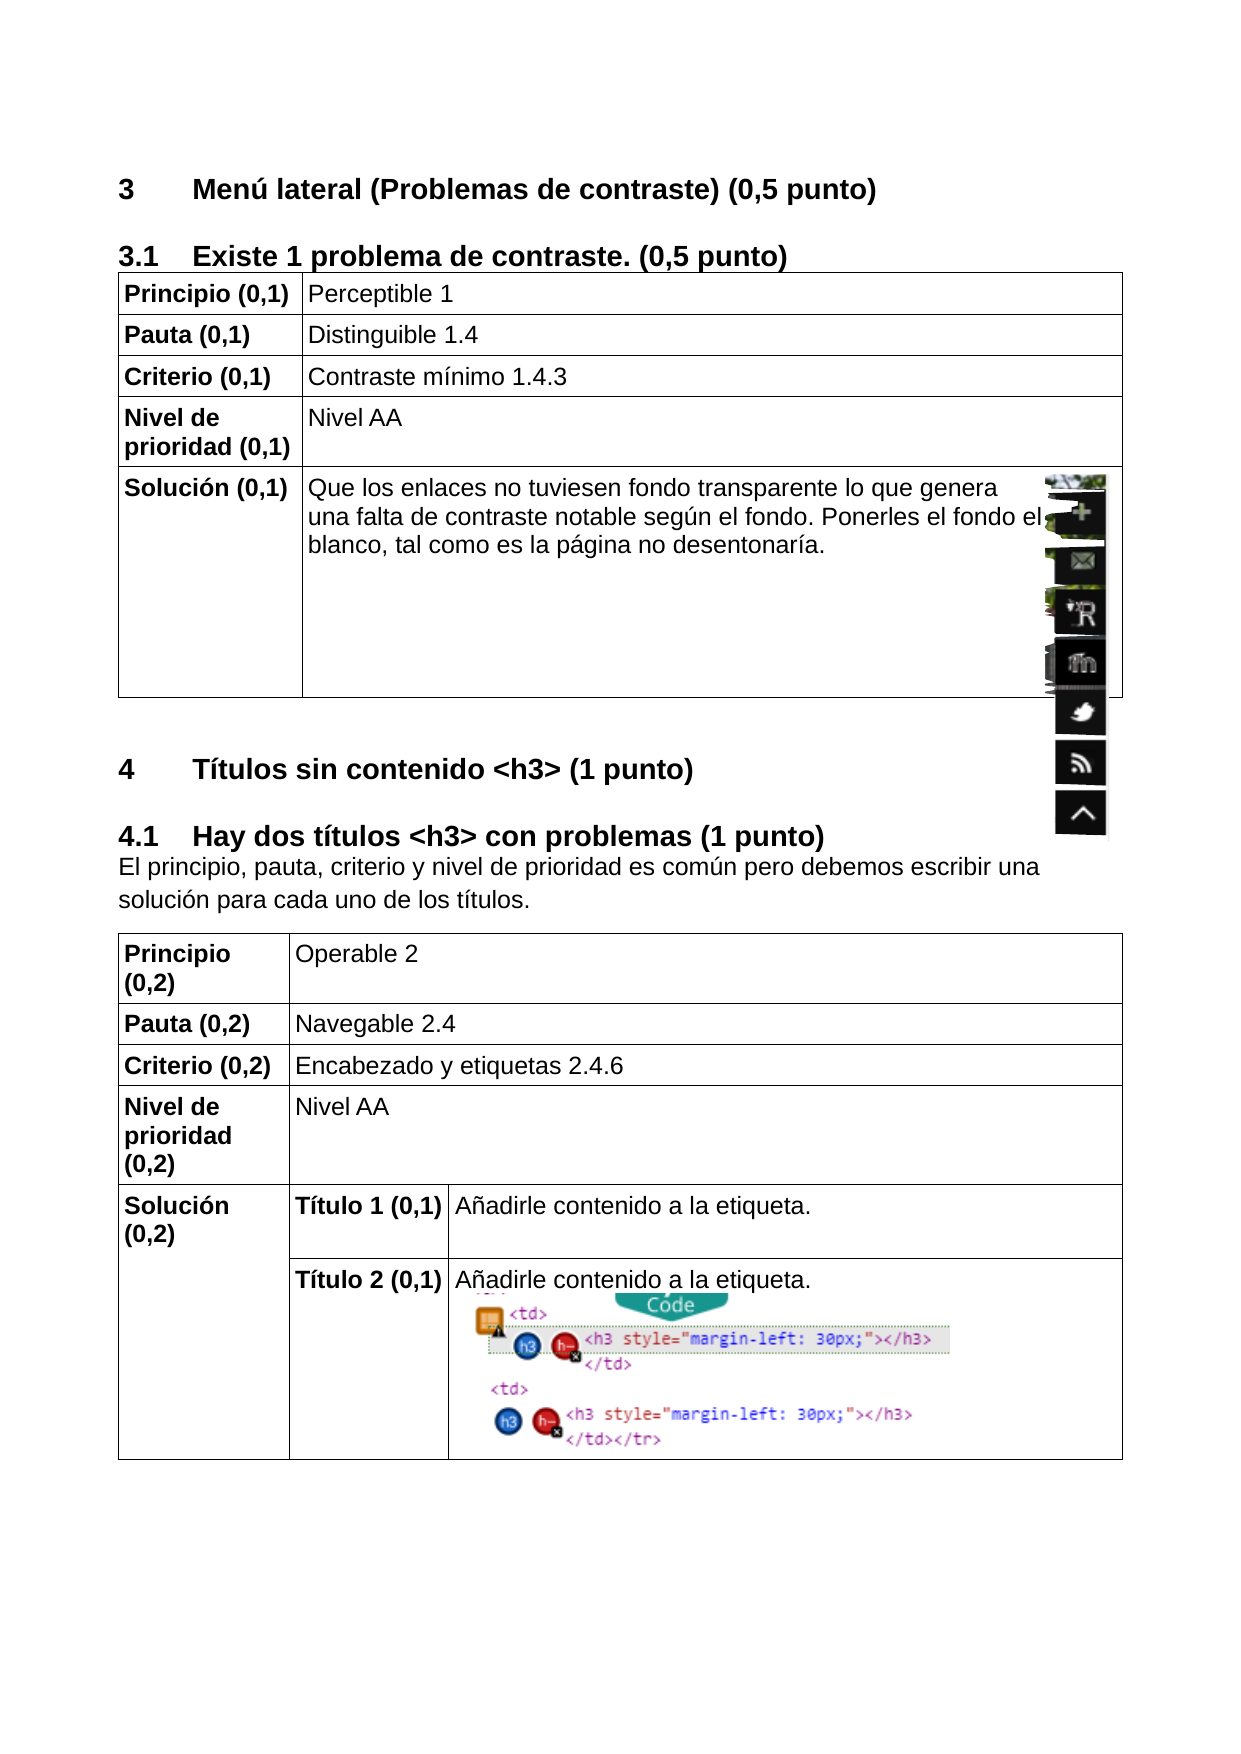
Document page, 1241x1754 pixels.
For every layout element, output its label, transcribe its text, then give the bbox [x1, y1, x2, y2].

table_cell Distinguible 1.4 [303, 315, 1122, 355]
subtitle Menú lateral (Problemas de contraste) (0,5 punto) [118, 172, 1122, 205]
table_header Operable 2 [290, 934, 1122, 1003]
table_cell Pauta (0,2) [119, 1004, 289, 1044]
table_cell Que los enlaces no tuviesen fondo transparente lo que genera una falta de contraste notable según el fondo. Ponerles el fondo el blanco, tal como es la página no desentonaría. [303, 467, 1122, 697]
text El principio, pauta, criterio y nivel de prioridad es común pero debemos escribir una solución para cada uno de los títulos. [118, 852, 1122, 914]
table_cell Nivel AA [290, 1086, 1122, 1184]
table_header Principio (0,2) [119, 934, 289, 1003]
table_cell Criterio (0,2) [119, 1045, 289, 1085]
table_header Principio (0,1) [119, 273, 302, 313]
table_cell Pauta (0,1) [119, 315, 302, 355]
table_cell Solución (0,1) [119, 467, 302, 697]
table_cell Añadirle contenido a la etiqueta. [449, 1259, 1122, 1458]
subtitle Títulos sin contenido <h3> (1 punto) [118, 752, 1062, 785]
table_cell Título 2 (0,1) [290, 1259, 448, 1458]
table_cell Título 1 (0,1) [290, 1185, 448, 1258]
table_cell Nivel de prioridad (0,2) [119, 1086, 289, 1184]
table_cell Contraste mínimo 1.4.3 [303, 356, 1122, 396]
table_cell Criterio (0,1) [119, 356, 302, 396]
table_cell Añadirle contenido a la etiqueta. [449, 1185, 1122, 1258]
table_cell Solución (0,2) [119, 1185, 289, 1458]
table_cell Nivel AA [303, 397, 1122, 466]
table_header Perceptible 1 [303, 273, 1122, 313]
table_cell Nivel de prioridad (0,1) [119, 397, 302, 466]
table_cell Encabezado y etiquetas 2.4.6 [290, 1045, 1122, 1085]
subtitle Hay dos títulos <h3> con problemas (1 punto) [118, 818, 1122, 852]
subtitle Existe 1 problema de contraste. (0,5 punto) [118, 239, 1122, 272]
table_cell Navegable 2.4 [290, 1004, 1122, 1044]
